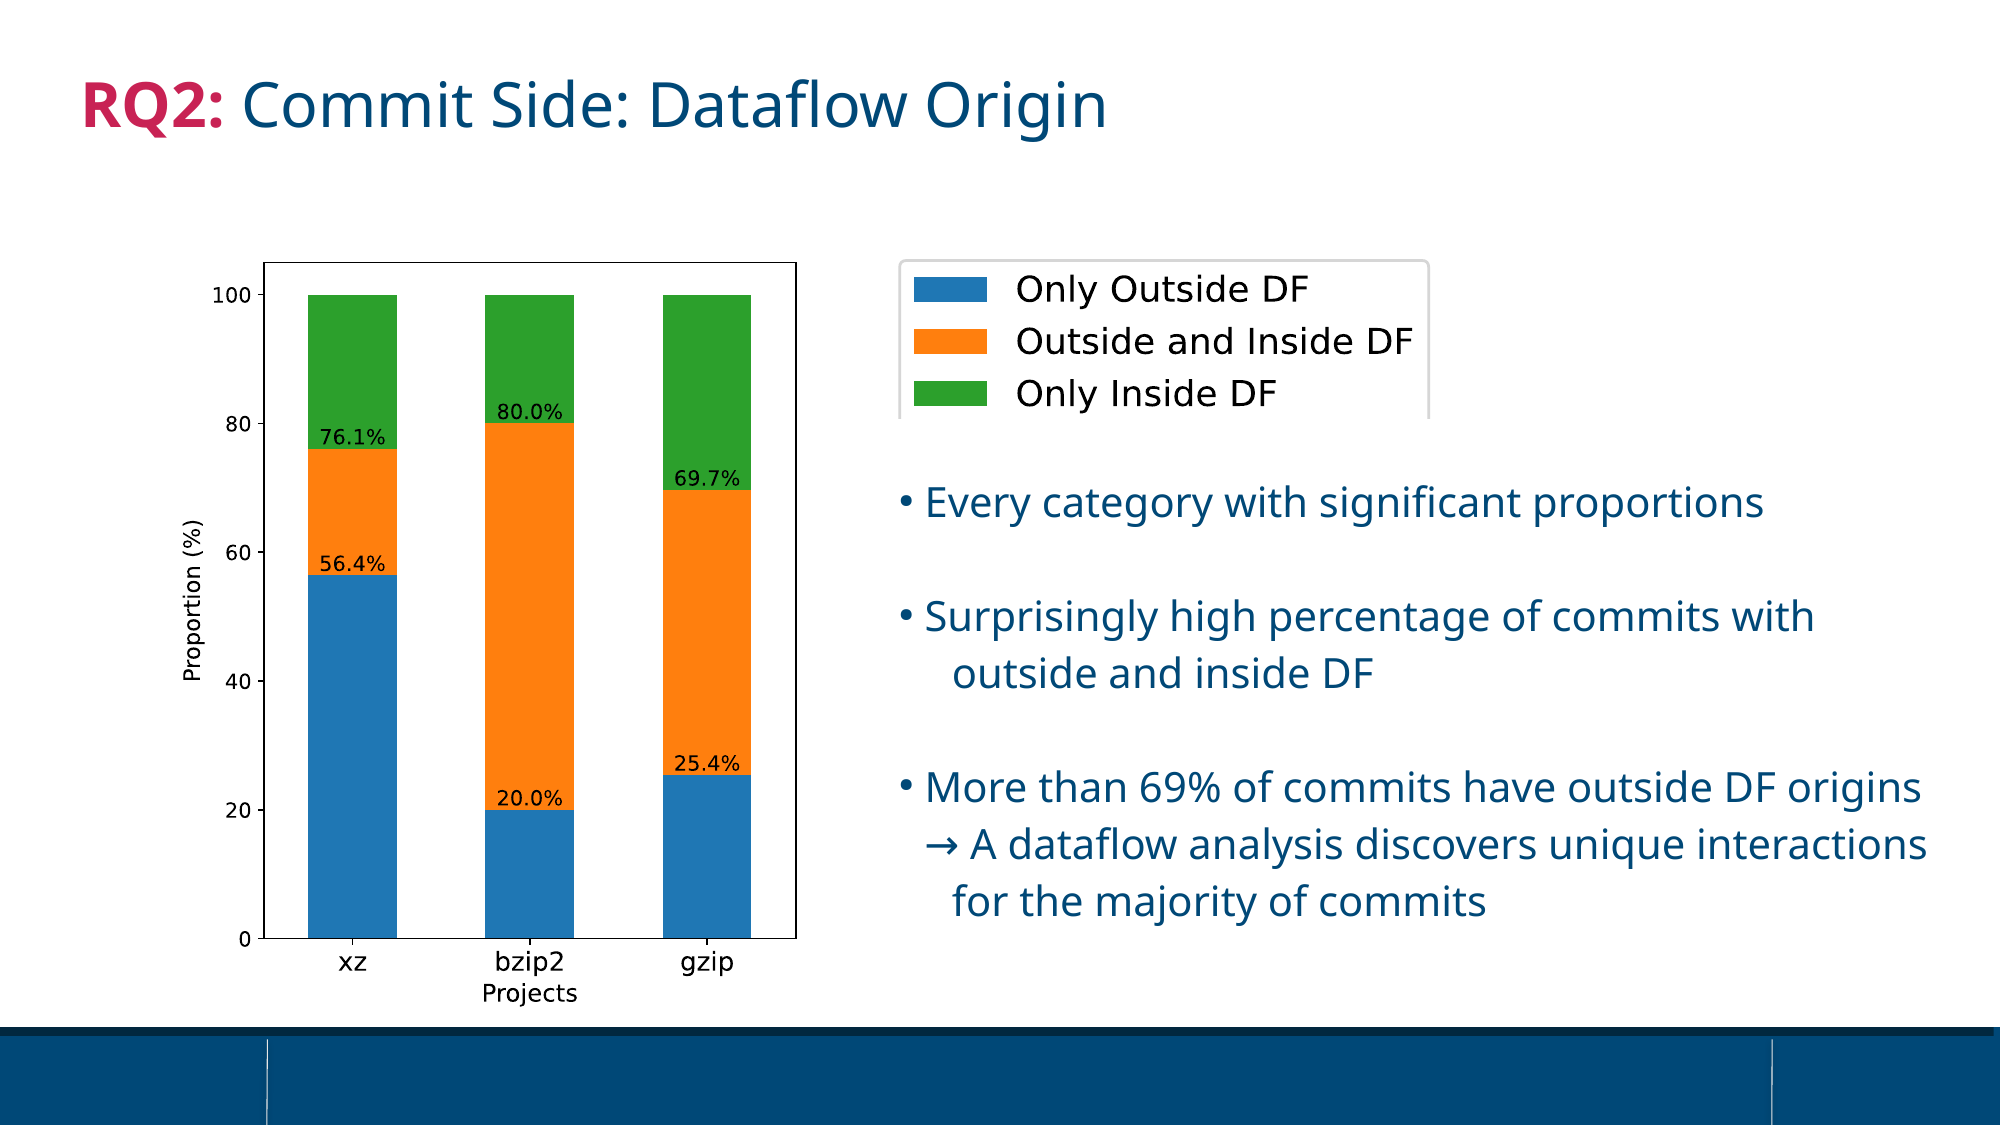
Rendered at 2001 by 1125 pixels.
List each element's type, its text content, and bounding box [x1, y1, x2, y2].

picture [879, 222, 1477, 419]
picture [159, 261, 810, 1020]
list RQ2: Commit Side: Dataflow Origin [65, 57, 1520, 170]
text_box Every category with significant proportions Surprisingly high percentage of commits with outside and inside DF More than 69% of commits have outside DF origins → A dataflow analysis discovers unique interactions for the majority of commits [884, 465, 1979, 927]
